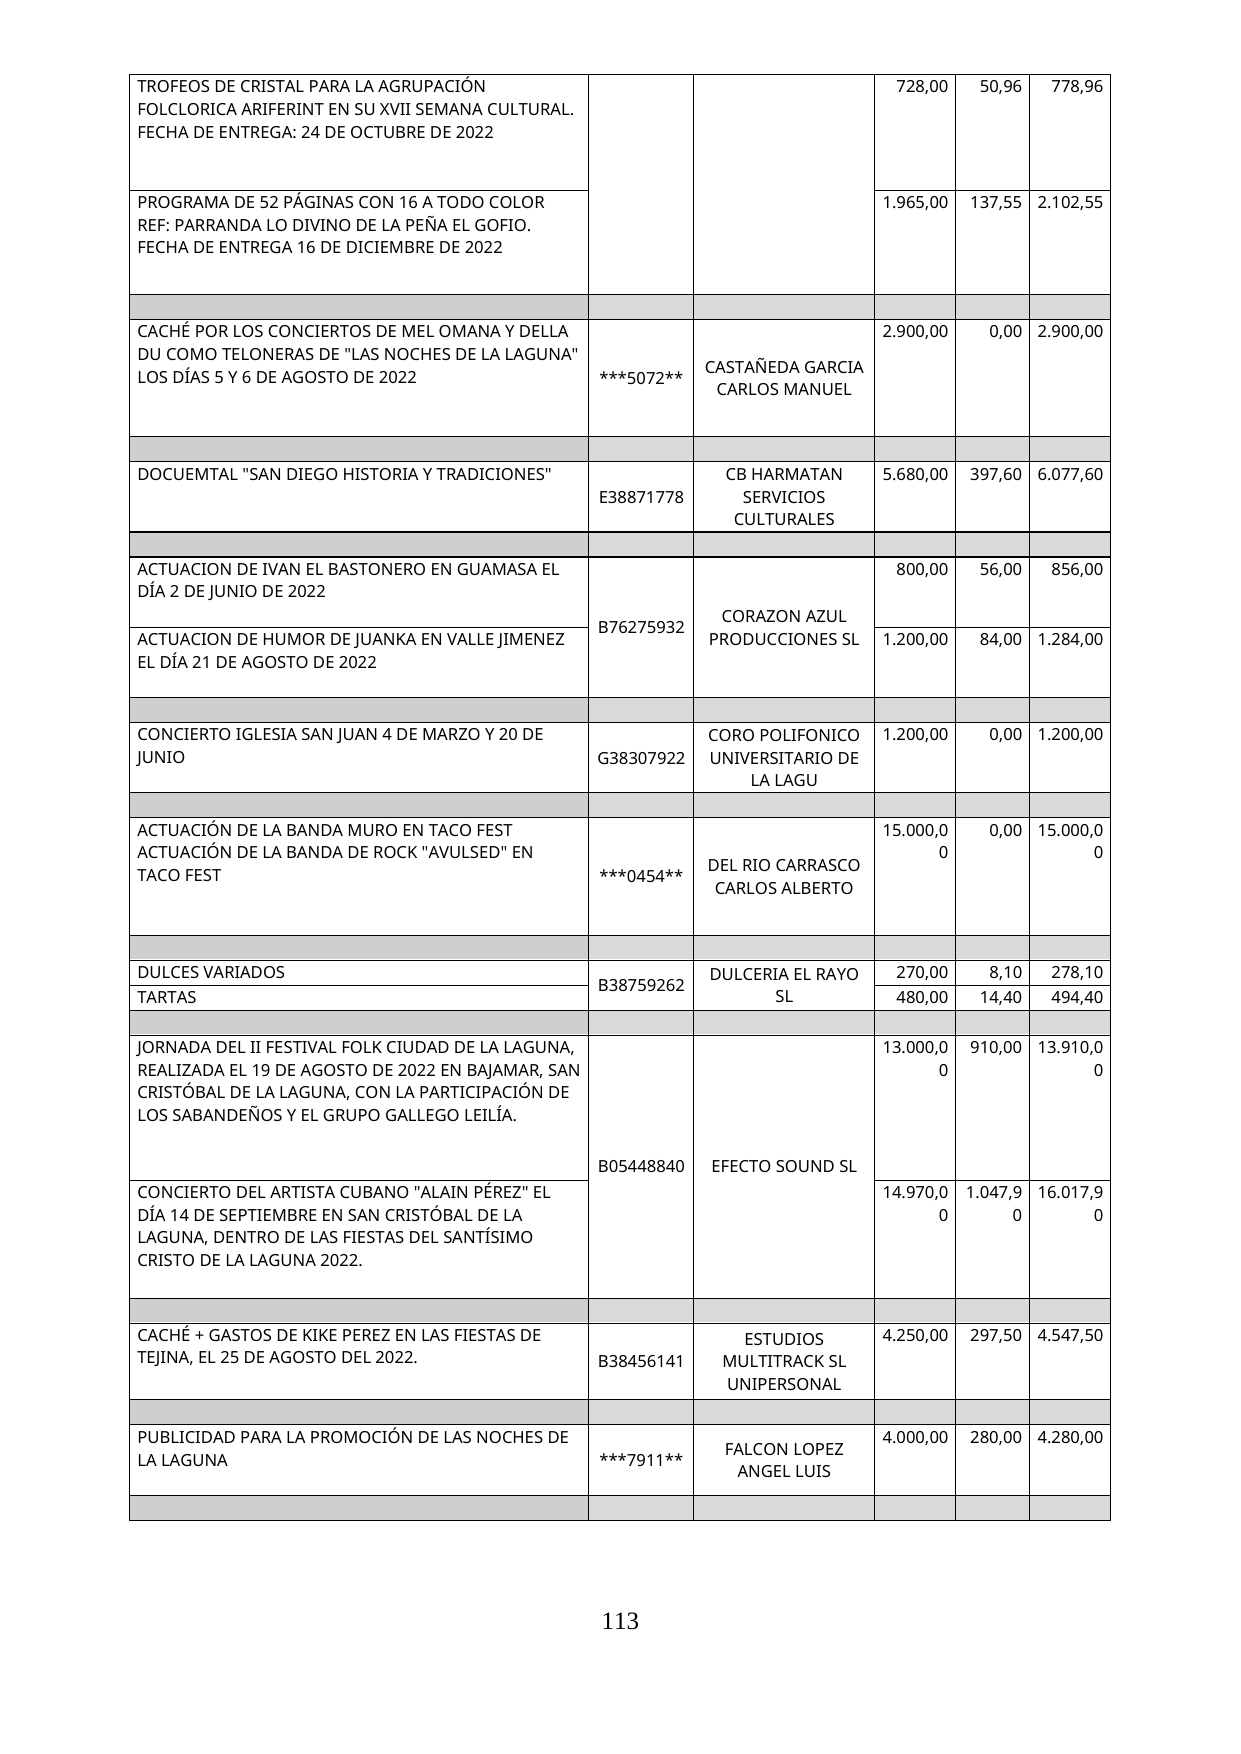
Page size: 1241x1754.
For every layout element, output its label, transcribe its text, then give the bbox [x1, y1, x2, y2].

table_cell 4.250,00 [875, 1324, 955, 1399]
table_cell CB HARMATAN SERVICIOS CULTURALES [694, 462, 874, 531]
table_cell [694, 295, 874, 319]
table_cell [956, 1011, 1029, 1034]
table_cell PUBLICIDAD PARA LA PROMOCIÓN DE LAS NOCHES DE LA LAGUNA [130, 1425, 588, 1495]
table_cell 910,00 [956, 1036, 1029, 1180]
table_cell DOCUEMTAL "SAN DIEGO HISTORIA Y TRADICIONES" [130, 462, 588, 531]
table_cell [589, 1496, 693, 1520]
table_cell [694, 437, 874, 461]
table_cell ACTUACION DE IVAN EL BASTONERO EN GUAMASA EL DÍA 2 DE JUNIO DE 2022 [130, 558, 588, 627]
table_cell CACHÉ + GASTOS DE KIKE PEREZ EN LAS FIESTAS DE TEJINA, EL 25 DE AGOSTO DEL 2022. [130, 1324, 588, 1399]
table_cell [875, 793, 955, 817]
table_cell [589, 1011, 693, 1034]
table_cell [956, 1299, 1029, 1322]
table_cell 1.047,90 [956, 1181, 1029, 1297]
table_cell [956, 437, 1029, 461]
table_cell CACHÉ POR LOS CONCIERTOS DE MEL OMANA Y DELLA DU COMO TELONERAS DE "LAS NOCHES DE LA LAGUNA" LOS DÍAS 5 Y 6 DE AGOSTO DE 2022 [130, 320, 588, 436]
table_cell 0,00 [956, 320, 1029, 436]
table_cell [1030, 1011, 1110, 1034]
table_cell [875, 698, 955, 722]
table_cell [1030, 437, 1110, 461]
table_cell ***7911** [589, 1425, 693, 1495]
table_cell [694, 793, 874, 817]
table_cell [694, 533, 874, 556]
table_cell B05448840 [589, 1036, 693, 1297]
table_cell CASTAÑEDA GARCIA CARLOS MANUEL [694, 320, 874, 436]
table_cell FALCON LOPEZ ANGEL LUIS [694, 1425, 874, 1495]
table_cell 14.970,00 [875, 1181, 955, 1297]
table_cell [875, 936, 955, 959]
table_cell [589, 698, 693, 722]
table_cell 800,00 [875, 558, 955, 627]
table_cell [956, 295, 1029, 319]
table_cell 480,00 [875, 986, 955, 1009]
table_cell [130, 1299, 588, 1322]
table_cell 84,00 [956, 628, 1029, 697]
table_cell [130, 295, 588, 319]
table_cell [875, 1400, 955, 1424]
table_cell [130, 698, 588, 722]
table_cell [589, 936, 693, 959]
table_cell ***0454** [589, 818, 693, 934]
table_cell 0,00 [956, 818, 1029, 934]
table_cell TARTAS [130, 986, 588, 1009]
table_cell [694, 698, 874, 722]
table_cell [875, 437, 955, 461]
table_cell [694, 1496, 874, 1520]
table_cell [1030, 1400, 1110, 1424]
table_cell 778,96 [1030, 75, 1110, 190]
table_cell [589, 437, 693, 461]
table_cell 6.077,60 [1030, 462, 1110, 531]
table_cell 728,00 [875, 75, 955, 190]
table_cell [956, 1400, 1029, 1424]
table_cell [875, 1011, 955, 1034]
table_cell 278,10 [1030, 961, 1110, 984]
table_cell 15.000,00 [875, 818, 955, 934]
table_cell B76275932 [589, 558, 693, 697]
table_cell 56,00 [956, 558, 1029, 627]
table_cell 280,00 [956, 1425, 1029, 1495]
table_cell [875, 1299, 955, 1322]
table_cell 270,00 [875, 961, 955, 984]
table_cell [956, 936, 1029, 959]
table_cell 1.200,00 [875, 723, 955, 792]
table_cell JORNADA DEL II FESTIVAL FOLK CIUDAD DE LA LAGUNA, REALIZADA EL 19 DE AGOSTO DE 2022 EN BAJAMAR, SAN CRISTÓBAL DE LA LAGUNA, CON LA PARTICIPACIÓN DE LOS SABANDEÑOS Y EL GRUPO GALLEGO LEILÍA. [130, 1036, 588, 1180]
table_cell [694, 1011, 874, 1034]
table_cell 1.200,00 [1030, 723, 1110, 792]
table_cell 4.280,00 [1030, 1425, 1110, 1495]
table_cell [130, 1011, 588, 1034]
table_cell 2.900,00 [1030, 320, 1110, 436]
table_cell 4.547,50 [1030, 1324, 1110, 1399]
table_cell [130, 1400, 588, 1424]
table_cell [130, 1496, 588, 1520]
table_cell ACTUACIÓN DE LA BANDA MURO EN TACO FEST ACTUACIÓN DE LA BANDA DE ROCK "AVULSED" EN TACO FEST [130, 818, 588, 934]
table_cell [875, 533, 955, 556]
table_cell B38759262 [589, 961, 693, 1009]
table_cell [130, 437, 588, 461]
table_cell [694, 75, 874, 294]
table_cell 494,40 [1030, 986, 1110, 1009]
table_cell [130, 936, 588, 959]
table_cell [1030, 793, 1110, 817]
table_cell ***5072** [589, 320, 693, 436]
table_cell E38871778 [589, 462, 693, 531]
table_cell ACTUACION DE HUMOR DE JUANKA EN VALLE JIMENEZ EL DÍA 21 DE AGOSTO DE 2022 [130, 628, 588, 697]
table_cell 50,96 [956, 75, 1029, 190]
table_cell TROFEOS DE CRISTAL PARA LA AGRUPACIÓN FOLCLORICA ARIFERINT EN SU XVII SEMANA CULTURAL. FECHA DE ENTREGA: 24 DE OCTUBRE DE 2022 [130, 75, 588, 190]
table_cell 1.200,00 [875, 628, 955, 697]
table_cell [875, 295, 955, 319]
table_cell [956, 698, 1029, 722]
table_cell 856,00 [1030, 558, 1110, 627]
table_cell [1030, 698, 1110, 722]
table_cell 8,10 [956, 961, 1029, 984]
table_cell [130, 533, 588, 556]
table_cell 1.284,00 [1030, 628, 1110, 697]
table_cell G38307922 [589, 723, 693, 792]
table_cell [130, 793, 588, 817]
table_cell [589, 533, 693, 556]
table_cell [1030, 1299, 1110, 1322]
table_cell [956, 1496, 1029, 1520]
table_cell B38456141 [589, 1324, 693, 1399]
table_cell [694, 1299, 874, 1322]
table_cell DULCES VARIADOS [130, 961, 588, 984]
table_cell EFECTO SOUND SL [694, 1036, 874, 1297]
table_cell [1030, 533, 1110, 556]
table_cell 2.900,00 [875, 320, 955, 436]
table_cell 397,60 [956, 462, 1029, 531]
table_cell 297,50 [956, 1324, 1029, 1399]
table_cell CORAZON AZUL PRODUCCIONES SL [694, 558, 874, 697]
table_cell [956, 533, 1029, 556]
table_cell 16.017,90 [1030, 1181, 1110, 1297]
table_cell [694, 936, 874, 959]
table_cell 1.965,00 [875, 191, 955, 294]
table_cell 15.000,00 [1030, 818, 1110, 934]
table_cell 4.000,00 [875, 1425, 955, 1495]
table_cell PROGRAMA DE 52 PÁGINAS CON 16 A TODO COLOR REF: PARRANDA LO DIVINO DE LA PEÑA EL GOFIO. FECHA DE ENTREGA 16 DE DICIEMBRE DE 2022 [130, 191, 588, 294]
table_cell CONCIERTO DEL ARTISTA CUBANO "ALAIN PÉREZ" EL DÍA 14 DE SEPTIEMBRE EN SAN CRISTÓBAL DE LA LAGUNA, DENTRO DE LAS FIESTAS DEL SANTÍSIMO CRISTO DE LA LAGUNA 2022. [130, 1181, 588, 1297]
table_cell [956, 793, 1029, 817]
table_cell 13.000,00 [875, 1036, 955, 1180]
table_cell DEL RIO CARRASCO CARLOS ALBERTO [694, 818, 874, 934]
table_cell [694, 1400, 874, 1424]
table_cell CORO POLIFONICO UNIVERSITARIO DE LA LAGU [694, 723, 874, 792]
table_cell CONCIERTO IGLESIA SAN JUAN 4 DE MARZO Y 20 DE JUNIO [130, 723, 588, 792]
table_cell [589, 295, 693, 319]
table_cell 13.910,00 [1030, 1036, 1110, 1180]
table_cell [589, 1400, 693, 1424]
table_cell 5.680,00 [875, 462, 955, 531]
table_cell [1030, 1496, 1110, 1520]
table_cell [1030, 295, 1110, 319]
table_cell 14,40 [956, 986, 1029, 1009]
table_cell 0,00 [956, 723, 1029, 792]
table_cell DULCERIA EL RAYO SL [694, 961, 874, 1009]
table_cell [589, 793, 693, 817]
table_cell [589, 1299, 693, 1322]
table_cell [1030, 936, 1110, 959]
table_cell ESTUDIOS MULTITRACK SL UNIPERSONAL [694, 1324, 874, 1399]
table_cell [589, 75, 693, 294]
table_cell 2.102,55 [1030, 191, 1110, 294]
table_cell [875, 1496, 955, 1520]
table_cell 137,55 [956, 191, 1029, 294]
